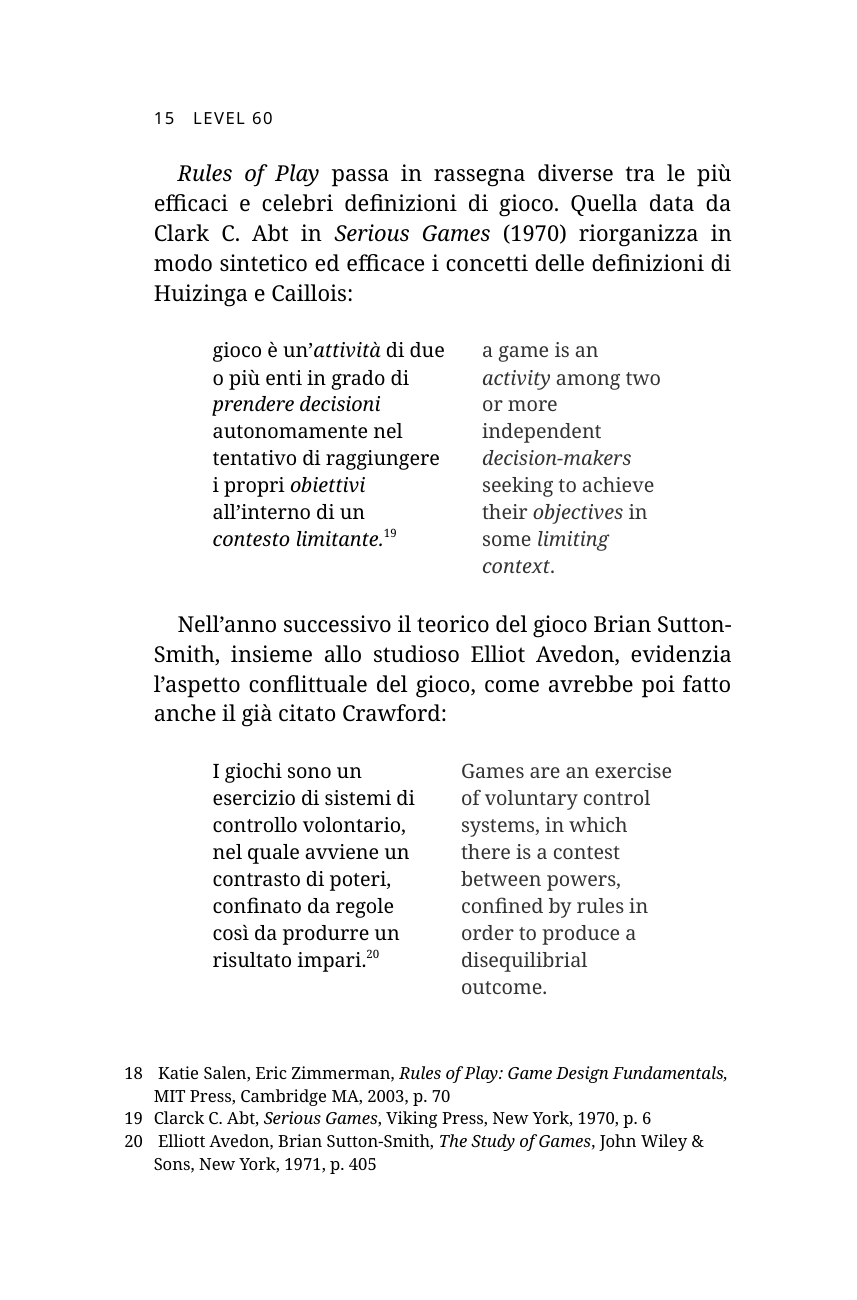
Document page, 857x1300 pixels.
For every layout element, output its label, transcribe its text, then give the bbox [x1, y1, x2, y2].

table_header gioco è un’attività di due o più enti in grado di prendere decisioni autonomamente nel tentativo di raggiungere i propri obiettivi all’interno di un contesto limitante. [207, 308, 464, 609]
text Katie Salen, Eric Zimmerman, Rules of Play: Game Design Fundamentals, MIT Press, Cambridge MA, 2003, p. 70 [124, 1062, 732, 1107]
table_header I giochi sono un esercizio di sistemi di controllo volontario, nel quale avviene un contrasto di poteri, confinato da regole così da produrre un risultato impari. [207, 728, 443, 1030]
table_header Games are an exercise of voluntary control systems, in which there is a contest between powers, confined by rules in order to produce a disequilibrial outcome. [443, 728, 679, 1030]
text Nell’anno successivo il teorico del gioco Brian Sutton-Smith, insieme allo studioso Elliot Avedon, evidenzia l’aspetto conflittuale del gioco, come avrebbe poi fatto anche il già citato Crawford: [153, 609, 732, 728]
table_header a game is an activity among two or more independent decision-makers seeking to achieve their objectives in some limiting context. [464, 308, 679, 609]
text Rules of Play passa in rassegna diverse tra le più efficaci e celebri definizioni di gioco. Quella data da Clark C. Abt in Serious Games (1970) riorganizza in modo sintetico ed efficace i concetti delle definizioni di Huizinga e Caillois: [153, 158, 732, 307]
